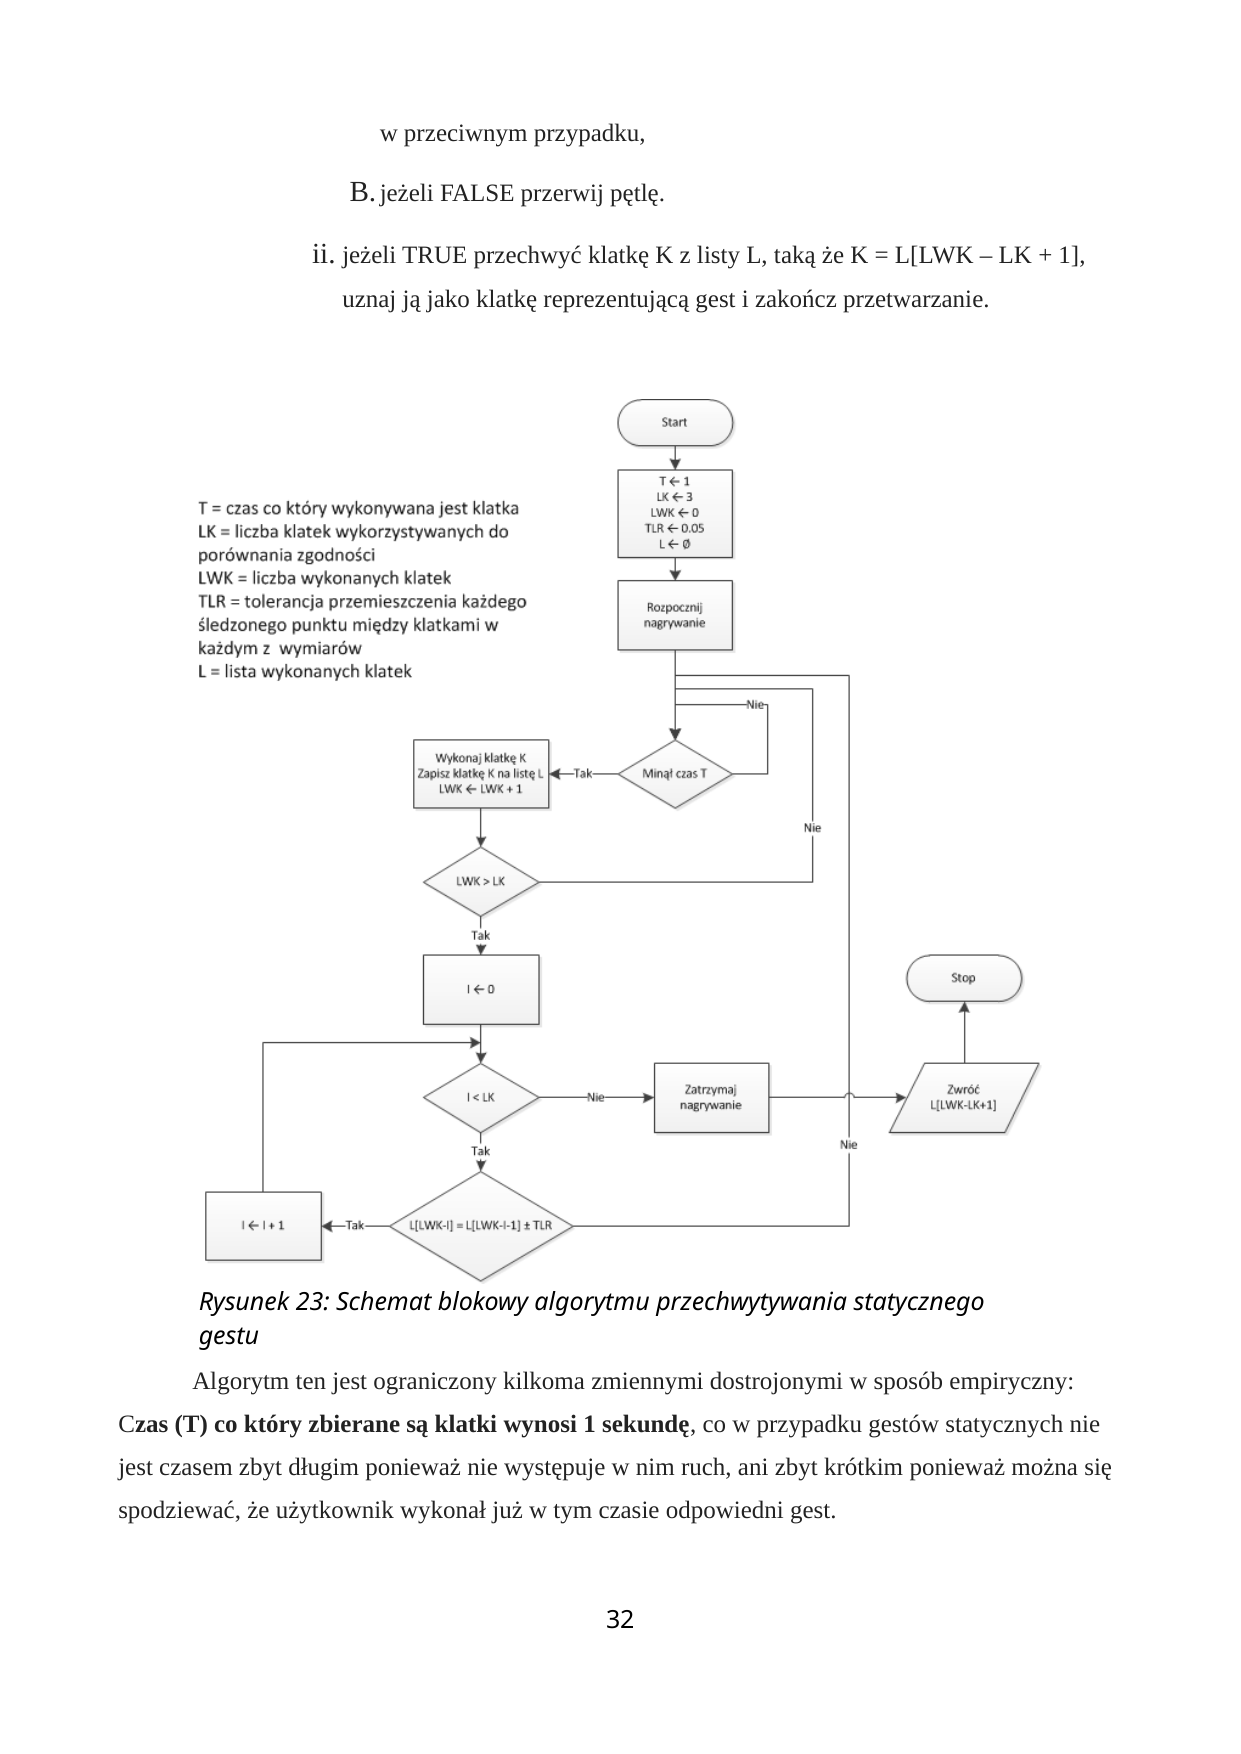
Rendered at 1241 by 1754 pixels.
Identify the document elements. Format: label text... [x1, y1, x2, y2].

text Rysunek 23: Schemat blokowy algorytmu przechwytywania statycznego gestu [198, 1284, 1042, 1352]
list jeżeli TRUE przechwyć klatkę K z listy L, taką że K = L[LWK – LK + 1], uznaj ją jako klatkę reprezentującą gest i zakończ przetwarzanie. [304, 237, 1122, 313]
list w przeciwnym przypadku, [342, 118, 1122, 147]
text Algorytm ten jest ograniczony kilkoma zmiennymi dostrojonymi w sposób empiryczny: Czas (T) co który zbierane są klatki wynosi 1 sekundę, co w przypadku gestów statycznych nie jest czasem zbyt długim ponieważ nie występuje w nim ruch, ani zbyt krótkim ponieważ można się spodziewać, że użytkownik wykonał już w tym czasie odpowiedni gest. [118, 1284, 1122, 1524]
picture [198, 399, 1042, 1284]
list jeżeli FALSE przerwij pętlę. [342, 174, 1122, 207]
